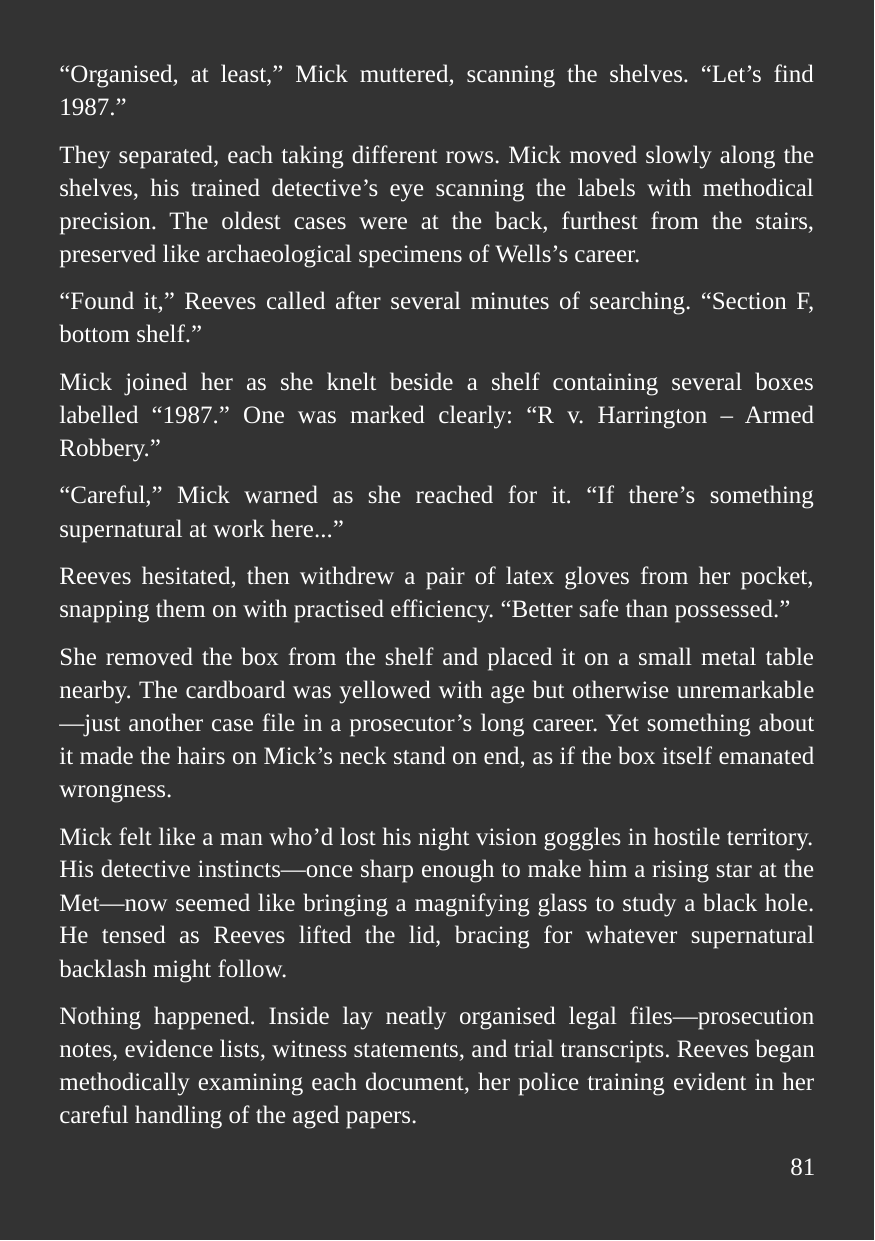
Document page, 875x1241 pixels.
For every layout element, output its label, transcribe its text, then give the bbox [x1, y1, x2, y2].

text Mick joined her as she knelt beside a shelf containing several boxes labelled “1987.” One was marked clearly: “R v. Harrington – Armed Robbery.” [59, 367, 815, 462]
text They separated, each taking different rows. Mick moved slowly along the shelves, his trained detective’s eye scanning the labels with methodical precision. The oldest cases were at the back, furthest from the stairs, preserved like archaeological specimens of Wells’s career. [59, 140, 815, 267]
text Mick felt like a man who’d lost his night vision goggles in hostile territory. His detective instincts—once sharp enough to make him a rising star at the Met—now seemed like bringing a magnifying glass to study a black hole. He tensed as Reeves lifted the lid, bracing for whatever supernatural backlash might follow. [59, 822, 815, 982]
text “Organised, at least,” Mick muttered, scanning the shelves. “Let’s find 1987.” [59, 59, 815, 121]
text “Found it,” Reeves called after several minutes of searching. “Section F, bottom shelf.” [59, 286, 815, 348]
text She removed the box from the shelf and placed it on a small metal table nearby. The cardboard was yellowed with age but otherwise unremarkable—just another case file in a prosecutor’s long career. Yet something about it made the hairs on Mick’s neck stand on end, as if the box itself emanated wrongness. [59, 642, 815, 803]
text “Careful,” Mick warned as she reached for it. “If there’s something supernatural at work here...” [59, 481, 815, 542]
text Reeves hesitated, then withdrew a pair of latex gloves from her pocket, snapping them on with practised efficiency. “Better safe than possessed.” [59, 561, 815, 623]
text Nothing happened. Inside lay neatly organised legal files—prosecution notes, evidence lists, witness statements, and trial transcripts. Reeves began methodically examining each document, her police training evident in her careful handling of the aged papers. [59, 1001, 815, 1129]
